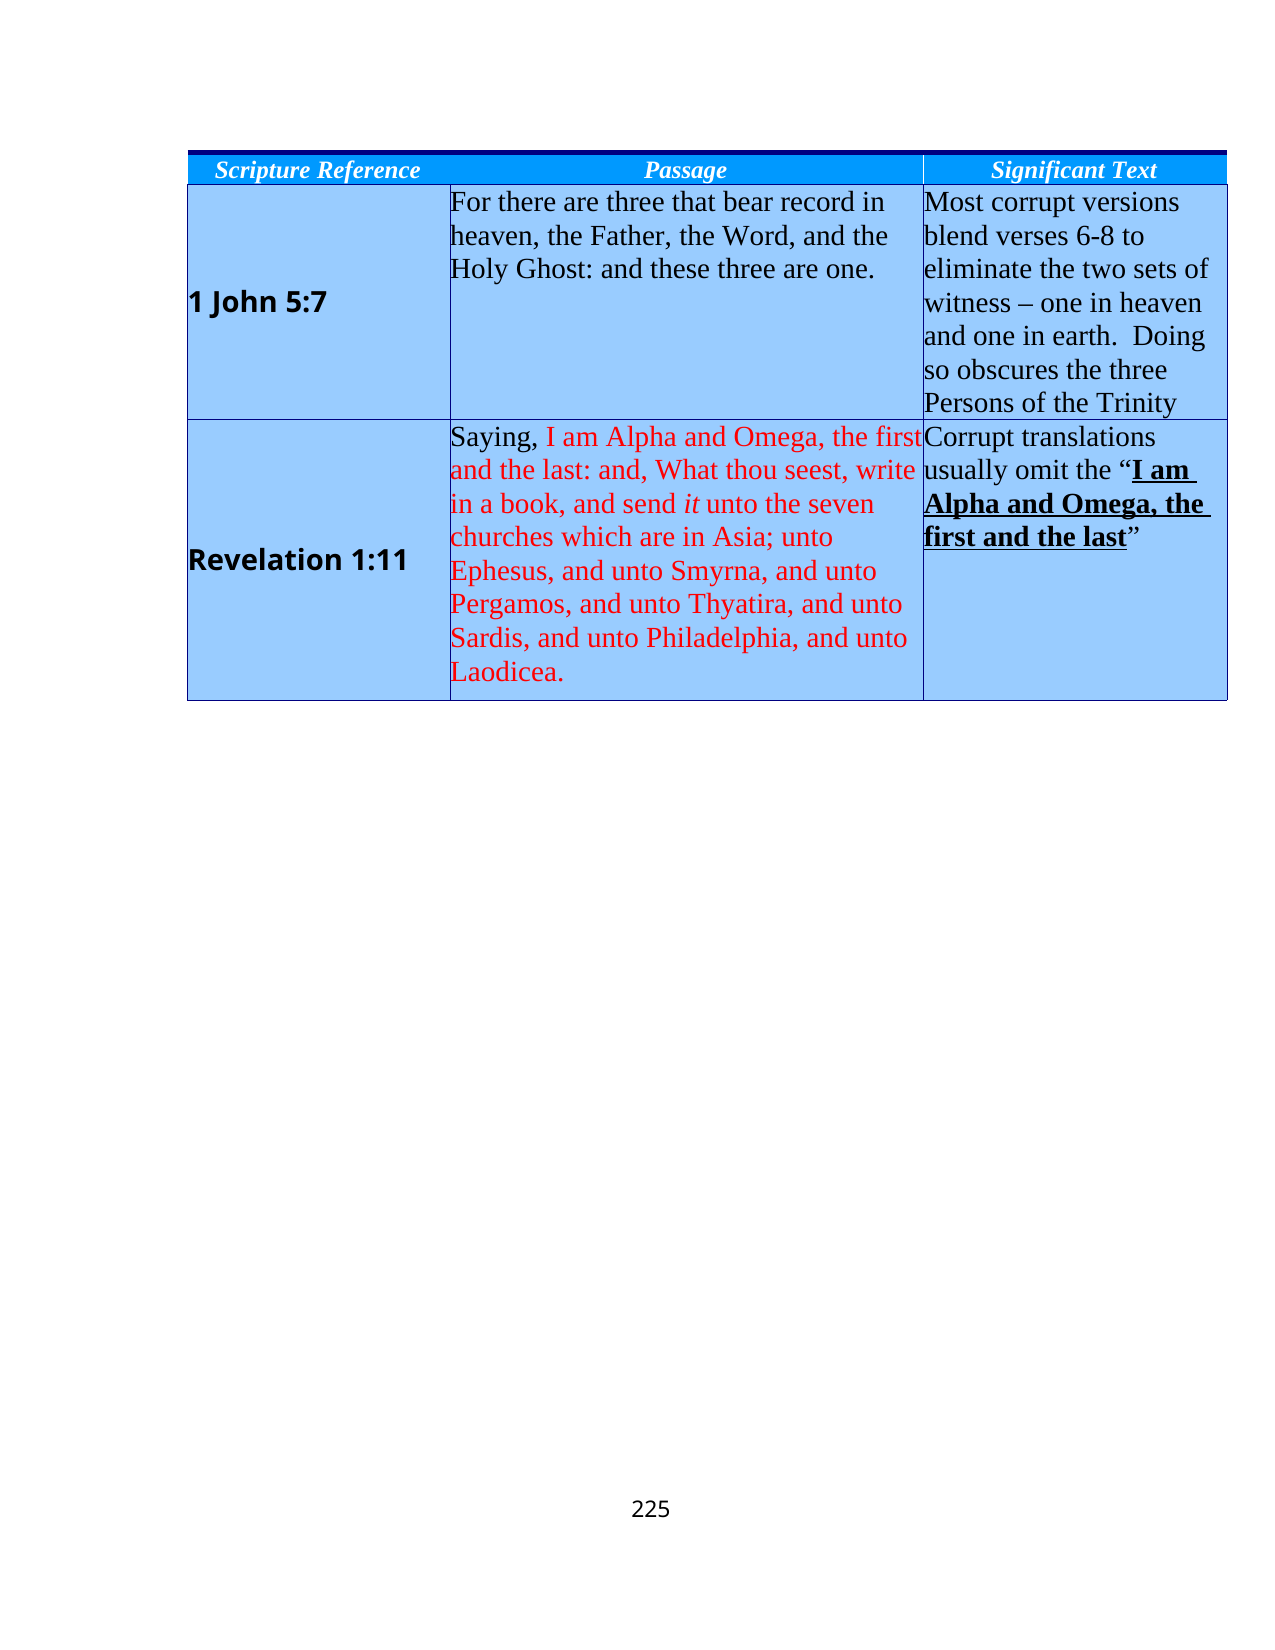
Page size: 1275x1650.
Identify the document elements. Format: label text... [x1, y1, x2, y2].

table_header Passage [450, 155, 923, 184]
table_cell Saying, I am Alpha and Omega, the first and the last: and, What thou seest, write in a book, and send it unto the seven churches which are in Asia; unto Ephesus, and unto Smyrna, and unto Pergamos, and unto Thyatira, and unto Sardis, and unto Philadelphia, and unto Laodicea. [451, 420, 923, 700]
table_cell Most corrupt versions blend verses 6-8 to eliminate the two sets of witness – one in heaven and one in earth. Doing so obscures the three Persons of the Trinity [924, 185, 1227, 419]
table_header Scripture Reference [188, 155, 450, 184]
table_cell For there are three that bear record in heaven, the Father, the Word, and the Holy Ghost: and these three are one. [451, 185, 923, 419]
table_cell Revelation 1:11 [188, 420, 450, 700]
table_cell Corrupt translations usually omit the “I am Alpha and Omega, the first and the last” [924, 420, 1227, 700]
table_cell 1 John 5:7 [188, 185, 450, 419]
table_header Significant Text [924, 155, 1227, 184]
